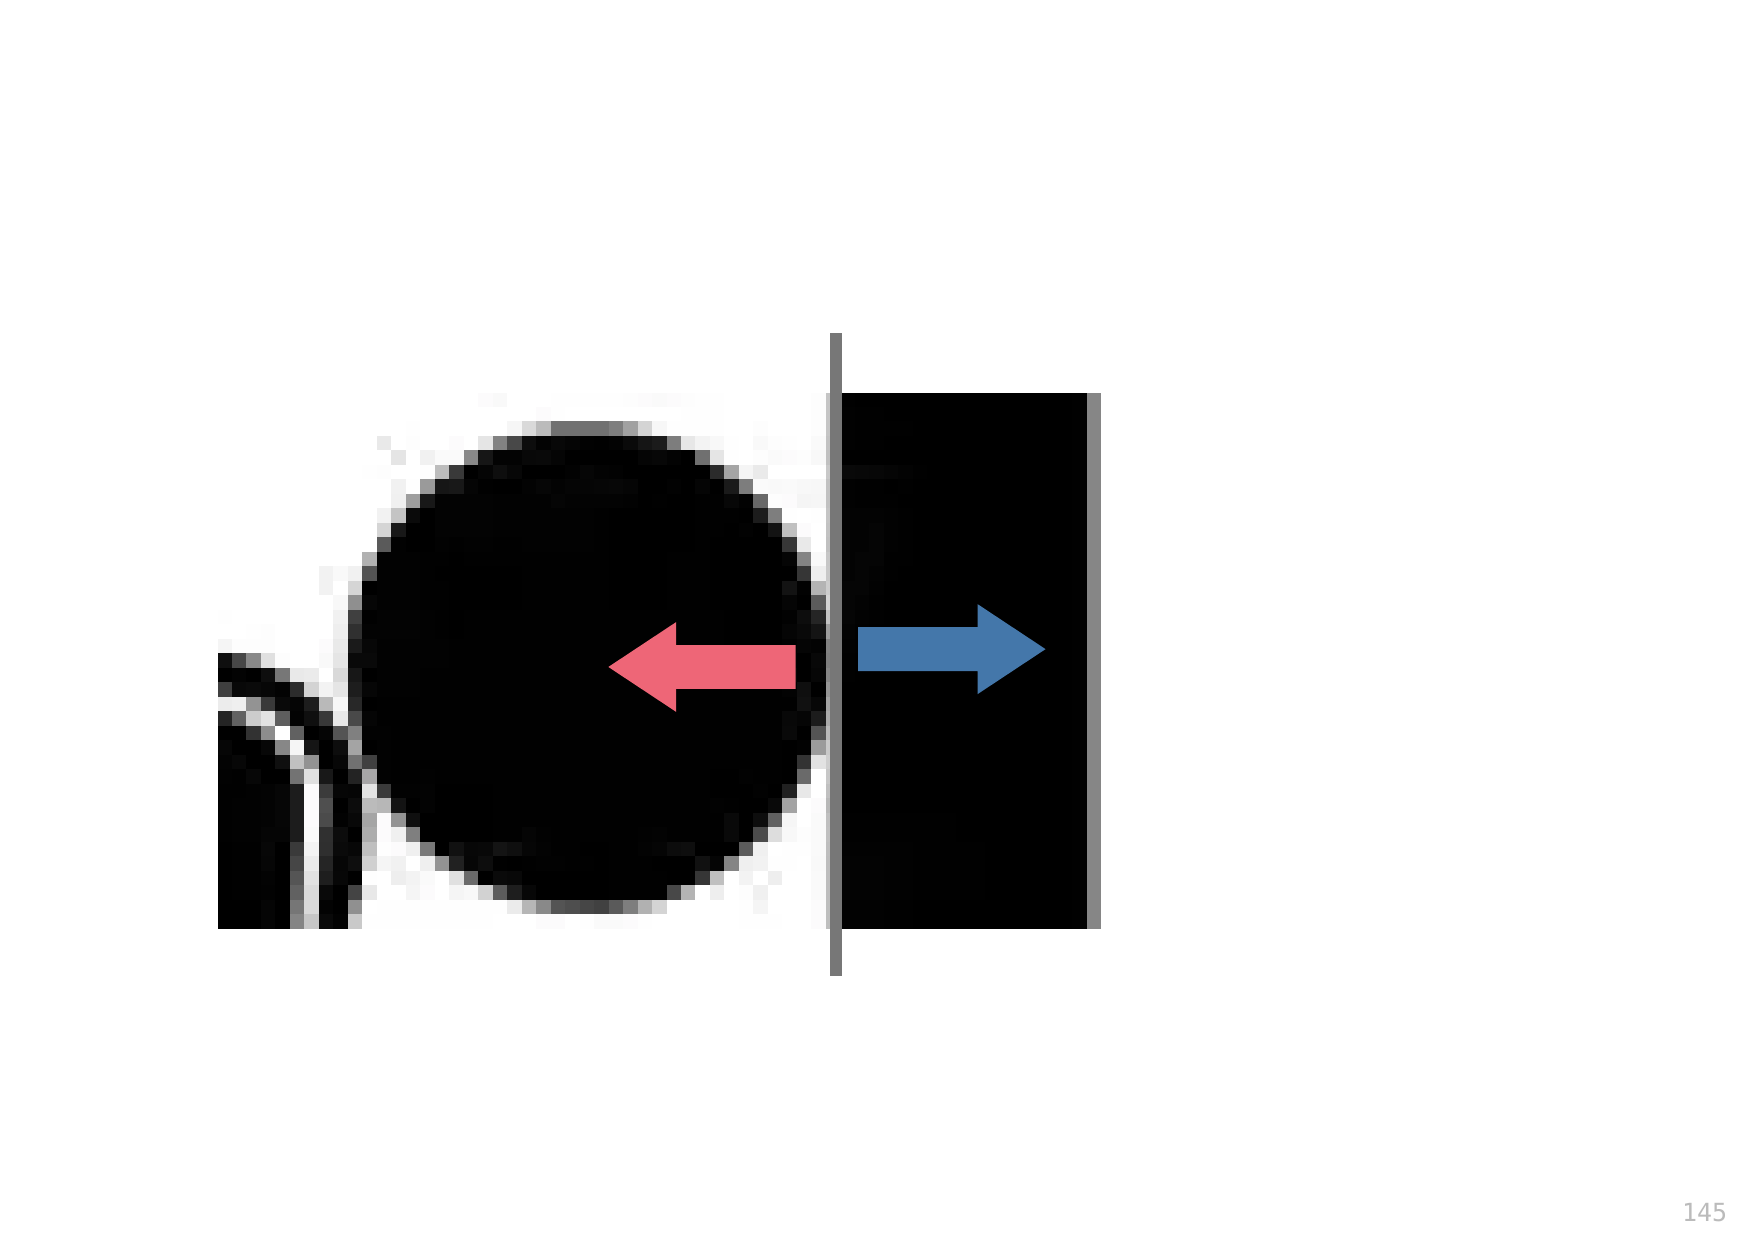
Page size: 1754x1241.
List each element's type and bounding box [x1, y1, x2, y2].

picture [842, 393, 1116, 929]
picture [218, 393, 830, 929]
text_box [608, 622, 796, 712]
text_box [858, 604, 1046, 695]
